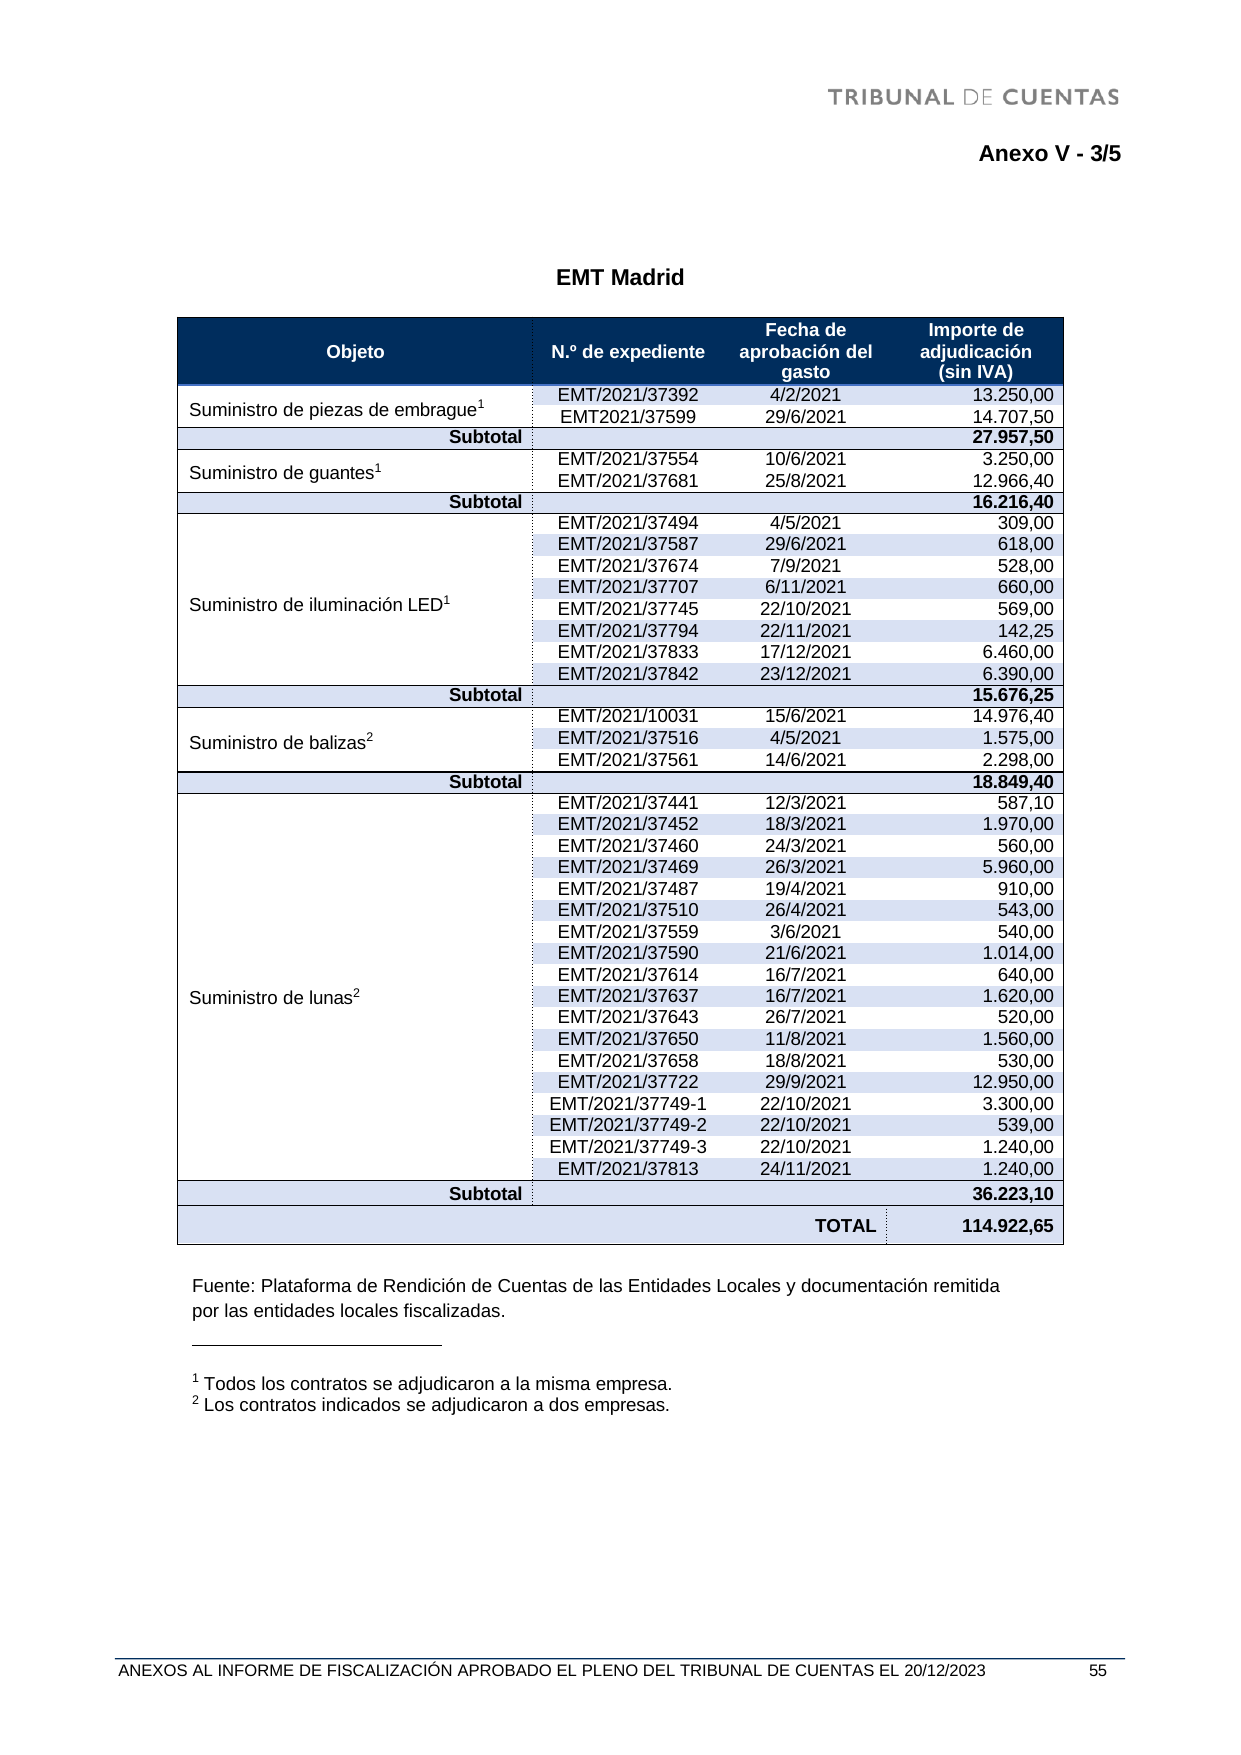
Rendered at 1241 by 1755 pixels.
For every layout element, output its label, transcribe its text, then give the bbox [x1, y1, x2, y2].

table_cell 569,00 [886, 599, 1063, 620]
table_cell 26/4/2021 [724, 900, 886, 921]
table_cell 3.250,00 [886, 450, 1063, 471]
table_cell EMT/2021/37637 [533, 986, 724, 1007]
table_cell 18/3/2021 [724, 814, 886, 835]
table_cell 15/6/2021 [724, 708, 886, 728]
table_cell 36.223,10 [533, 1181, 1063, 1205]
table_cell 5.960,00 [886, 857, 1063, 878]
table_cell EMT/2021/37614 [533, 965, 724, 986]
table_cell EMT/2021/37674 [533, 556, 724, 577]
table_cell Suministro de iluminación LED1 [178, 514, 533, 685]
table_cell EMT/2021/37587 [533, 534, 724, 556]
table_cell EMT/2021/37441 [533, 794, 724, 814]
table_cell 142,25 [886, 620, 1063, 642]
table_cell 4/5/2021 [724, 514, 886, 534]
table_cell 12.966,40 [886, 471, 1063, 492]
table_cell EMT/2021/37469 [533, 857, 724, 878]
table_cell 309,00 [886, 514, 1063, 534]
table_cell Suministro de piezas de embrague1 [178, 386, 533, 427]
table_cell EMT/2021/37516 [533, 728, 724, 749]
table_cell 22/10/2021 [724, 1115, 886, 1136]
table_cell Subtotal [178, 773, 533, 793]
table_cell 2.298,00 [886, 750, 1063, 771]
table_cell TOTAL [178, 1206, 886, 1243]
table_cell EMT/2021/37554 [533, 450, 724, 471]
table_cell EMT/2021/37590 [533, 943, 724, 964]
table_cell 560,00 [886, 835, 1063, 857]
table_cell 29/9/2021 [724, 1072, 886, 1093]
table_cell EMT/2021/37707 [533, 578, 724, 599]
table_cell EMT/2021/37833 [533, 642, 724, 663]
table_cell EMT/2021/37510 [533, 900, 724, 921]
table_cell 910,00 [886, 878, 1063, 900]
table_cell 16/7/2021 [724, 986, 886, 1007]
table_cell 16/7/2021 [724, 965, 886, 986]
text 2 Los contratos indicados se adjudicaron a dos empresas. [192, 1394, 1078, 1416]
table_cell 27.957,50 [533, 428, 1063, 449]
table_header Importe de adjudicación (sin IVA) [886, 318, 1063, 384]
table_cell 1.240,00 [886, 1158, 1063, 1180]
table_cell 13.250,00 [886, 386, 1063, 405]
table_cell 23/12/2021 [724, 663, 886, 685]
table_header Fecha de aprobación del gasto [724, 318, 886, 384]
table_cell 660,00 [886, 578, 1063, 599]
table_cell 22/10/2021 [724, 1094, 886, 1115]
table_cell EMT/2021/37650 [533, 1029, 724, 1051]
table_cell 4/5/2021 [724, 728, 886, 749]
table_cell 6.390,00 [886, 663, 1063, 685]
table_cell EMT/2021/37722 [533, 1072, 724, 1093]
table_cell 16.216,40 [533, 493, 1063, 513]
table_cell Subtotal [178, 428, 533, 449]
table_cell 19/4/2021 [724, 878, 886, 900]
table_cell Suministro de guantes1 [178, 450, 533, 492]
table_cell 25/8/2021 [724, 471, 886, 492]
table_cell Subtotal [178, 686, 533, 707]
table_cell 29/6/2021 [724, 534, 886, 556]
table_cell 14/6/2021 [724, 750, 886, 771]
table_cell Suministro de balizas2 [178, 708, 533, 771]
table_cell 10/6/2021 [724, 450, 886, 471]
table_cell 12/3/2021 [724, 794, 886, 814]
table_cell 3/6/2021 [724, 921, 886, 943]
table_cell 1.560,00 [886, 1029, 1063, 1051]
table_cell 26/3/2021 [724, 857, 886, 878]
table_cell 528,00 [886, 556, 1063, 577]
table_cell EMT/2021/37487 [533, 878, 724, 900]
table_cell 6.460,00 [886, 642, 1063, 663]
table_cell 22/11/2021 [724, 620, 886, 642]
table_cell 18.849,40 [533, 773, 1063, 793]
table_cell 4/2/2021 [724, 386, 886, 405]
table_cell Subtotal [178, 493, 533, 513]
table_cell EMT/2021/37749-3 [533, 1136, 724, 1158]
table_cell EMT/2021/37392 [533, 386, 724, 405]
table_cell 21/6/2021 [724, 943, 886, 964]
table_cell EMT/2021/37494 [533, 514, 724, 534]
table_cell 7/9/2021 [724, 556, 886, 577]
table_cell 15.676,25 [533, 686, 1063, 707]
table_cell 1.240,00 [886, 1136, 1063, 1158]
table_cell 520,00 [886, 1008, 1063, 1029]
table_cell 11/8/2021 [724, 1029, 886, 1051]
table_cell EMT/2021/10031 [533, 708, 724, 728]
table_cell 14.976,40 [886, 708, 1063, 728]
table_cell 1.970,00 [886, 814, 1063, 835]
table_cell EMT/2021/37658 [533, 1051, 724, 1072]
table_cell EMT/2021/37842 [533, 663, 724, 685]
table_cell EMT/2021/37745 [533, 599, 724, 620]
table_cell 3.300,00 [886, 1094, 1063, 1115]
table_cell EMT/2021/37813 [533, 1158, 724, 1180]
table_cell 540,00 [886, 921, 1063, 943]
table_cell 22/10/2021 [724, 1136, 886, 1158]
text Fuente: Plataforma de Rendición de Cuentas de las Entidades Locales y documentación remitida por las entidades locales fiscalizadas. [192, 1275, 1019, 1322]
table_cell 1.014,00 [886, 943, 1063, 964]
table_cell EMT/2021/37460 [533, 835, 724, 857]
table_cell 6/11/2021 [724, 578, 886, 599]
table_cell 1.620,00 [886, 986, 1063, 1007]
table_cell 26/7/2021 [724, 1008, 886, 1029]
table_cell EMT/2021/37749-2 [533, 1115, 724, 1136]
table_cell 12.950,00 [886, 1072, 1063, 1093]
table_cell EMT/2021/37452 [533, 814, 724, 835]
table_cell 1.575,00 [886, 728, 1063, 749]
table_header N.º de expediente [533, 318, 724, 384]
table_cell 618,00 [886, 534, 1063, 556]
table_cell 114.922,65 [886, 1206, 1063, 1243]
table_cell 530,00 [886, 1051, 1063, 1072]
table_cell 14.707,50 [886, 405, 1063, 427]
table_cell EMT2021/37599 [533, 405, 724, 427]
table_cell EMT/2021/37643 [533, 1008, 724, 1029]
table_cell 587,10 [886, 794, 1063, 814]
table_cell 29/6/2021 [724, 405, 886, 427]
table_cell 24/3/2021 [724, 835, 886, 857]
table_cell 17/12/2021 [724, 642, 886, 663]
table_header Objeto [178, 318, 533, 384]
table_cell 543,00 [886, 900, 1063, 921]
table_cell 539,00 [886, 1115, 1063, 1136]
table_cell 18/8/2021 [724, 1051, 886, 1072]
subtitle EMT Madrid [172, 264, 1068, 290]
table_cell Suministro de lunas2 [178, 794, 533, 1180]
table_cell EMT/2021/37681 [533, 471, 724, 492]
text 1 Todos los contratos se adjudicaron a la misma empresa. [192, 1373, 1078, 1394]
table_cell 24/11/2021 [724, 1158, 886, 1180]
table_cell 22/10/2021 [724, 599, 886, 620]
table_cell EMT/2021/37749-1 [533, 1094, 724, 1115]
table_cell EMT/2021/37794 [533, 620, 724, 642]
table_cell 640,00 [886, 965, 1063, 986]
table_cell Subtotal [178, 1181, 533, 1205]
table_cell EMT/2021/37559 [533, 921, 724, 943]
table_cell EMT/2021/37561 [533, 750, 724, 771]
